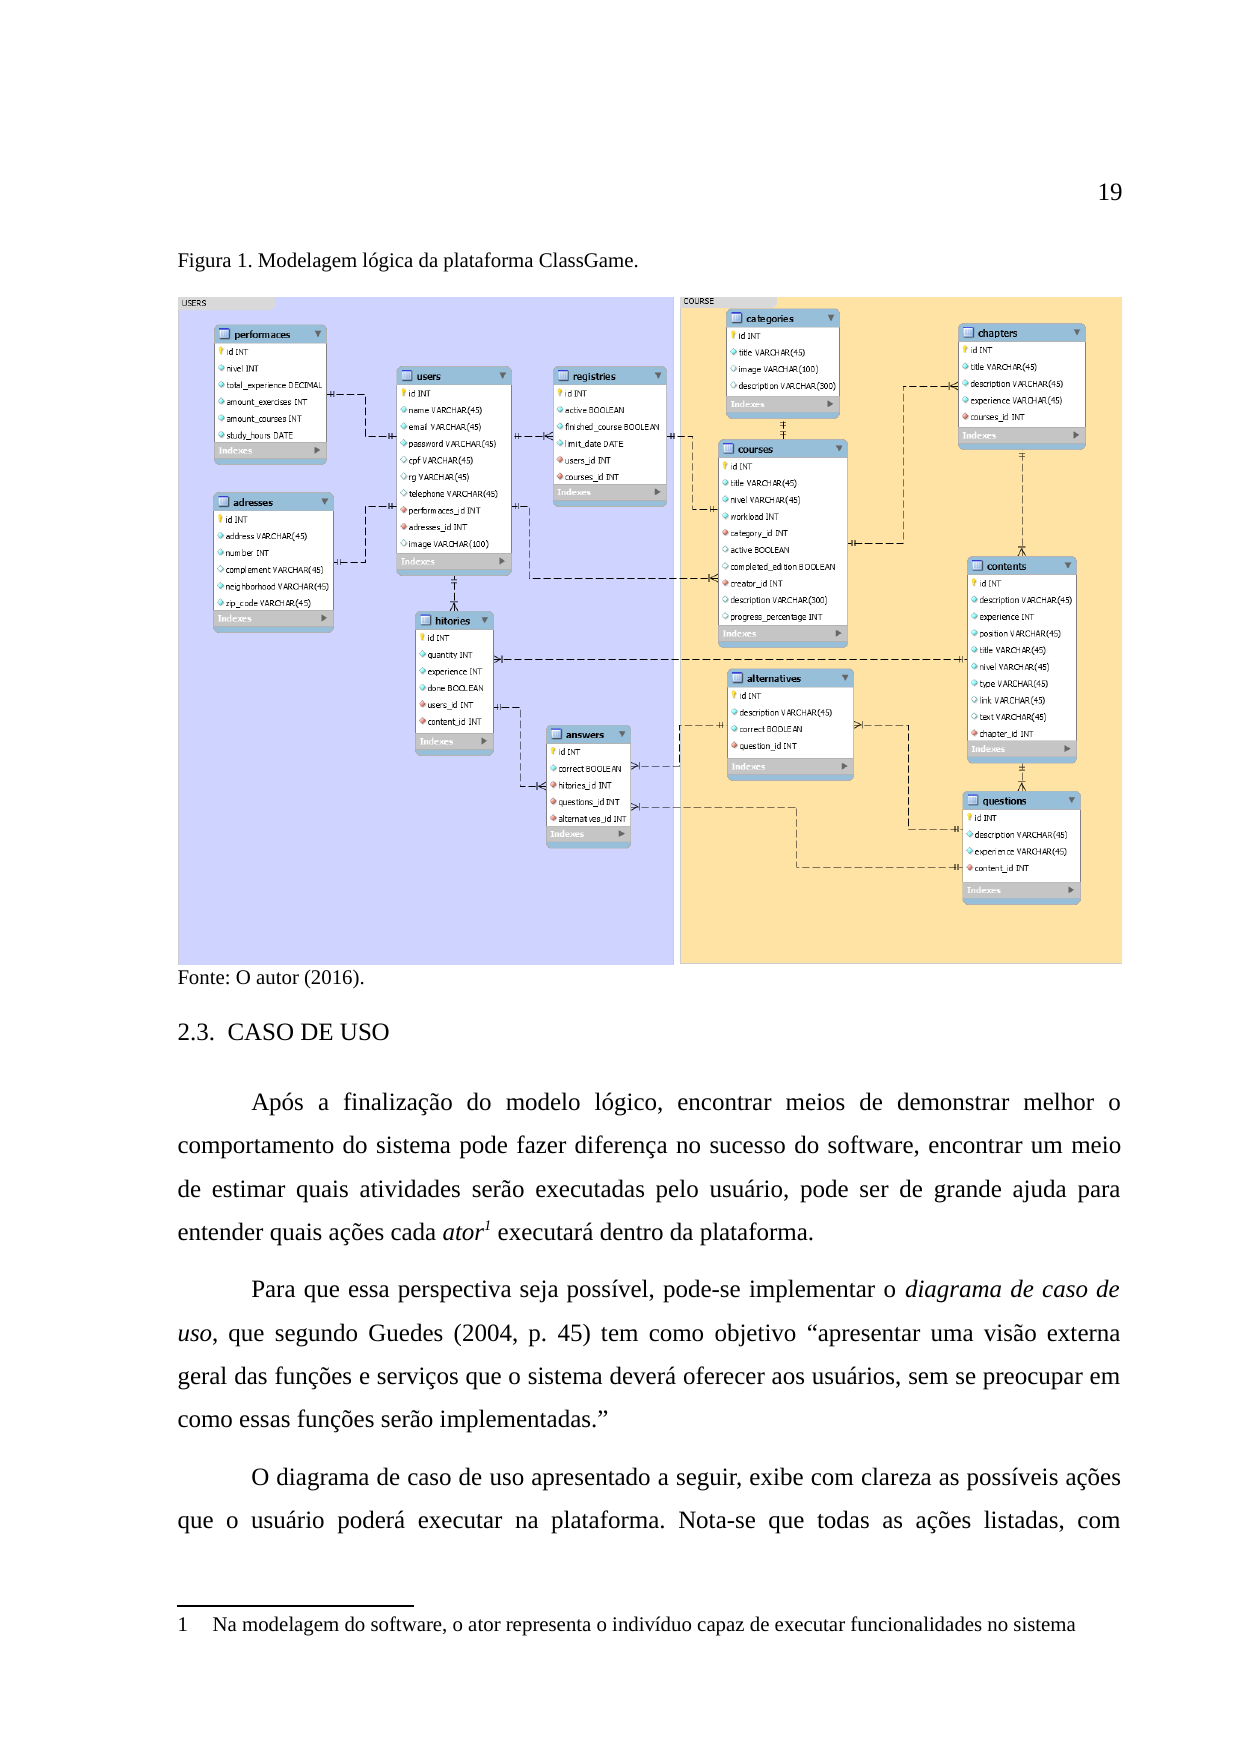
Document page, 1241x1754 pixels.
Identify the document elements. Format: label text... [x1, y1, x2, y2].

subtitle CASO DE USO [177, 989, 1122, 1046]
text O diagrama de caso de uso apresentado a seguir, exibe com clareza as possíveis ações que o usuário poderá executar na plataforma. Nota-se que todas as ações listadas, com [177, 1462, 1122, 1533]
text Na modelagem do software, o ator representa o indivíduo capaz de executar funcionalidades no sistema [177, 1612, 1122, 1636]
text Figura 1. Modelagem lógica da plataforma ClassGame. [177, 248, 1122, 297]
text Para que essa perspectiva seja possível, pode-se implementar o diagrama de caso de uso, que segundo Guedes (2004, p. 45) tem como objetivo “apresentar uma visão externa geral das funções e serviços que o sistema deverá oferecer aos usuários, sem se preocupar em como essas funções serão implementadas.” [177, 1274, 1122, 1433]
subtitle [177, 235, 1122, 248]
text Fonte: O autor (2016). [177, 965, 1122, 989]
picture [177, 297, 1123, 965]
text Após a finalização do modelo lógico, encontrar meios de demonstrar melhor o comportamento do sistema pode fazer diferença no sucesso do software, encontrar um meio de estimar quais atividades serão executadas pelo usuário, pode ser de grande ajuda para entender quais ações cada ator executará dentro da plataforma. [177, 1087, 1122, 1246]
